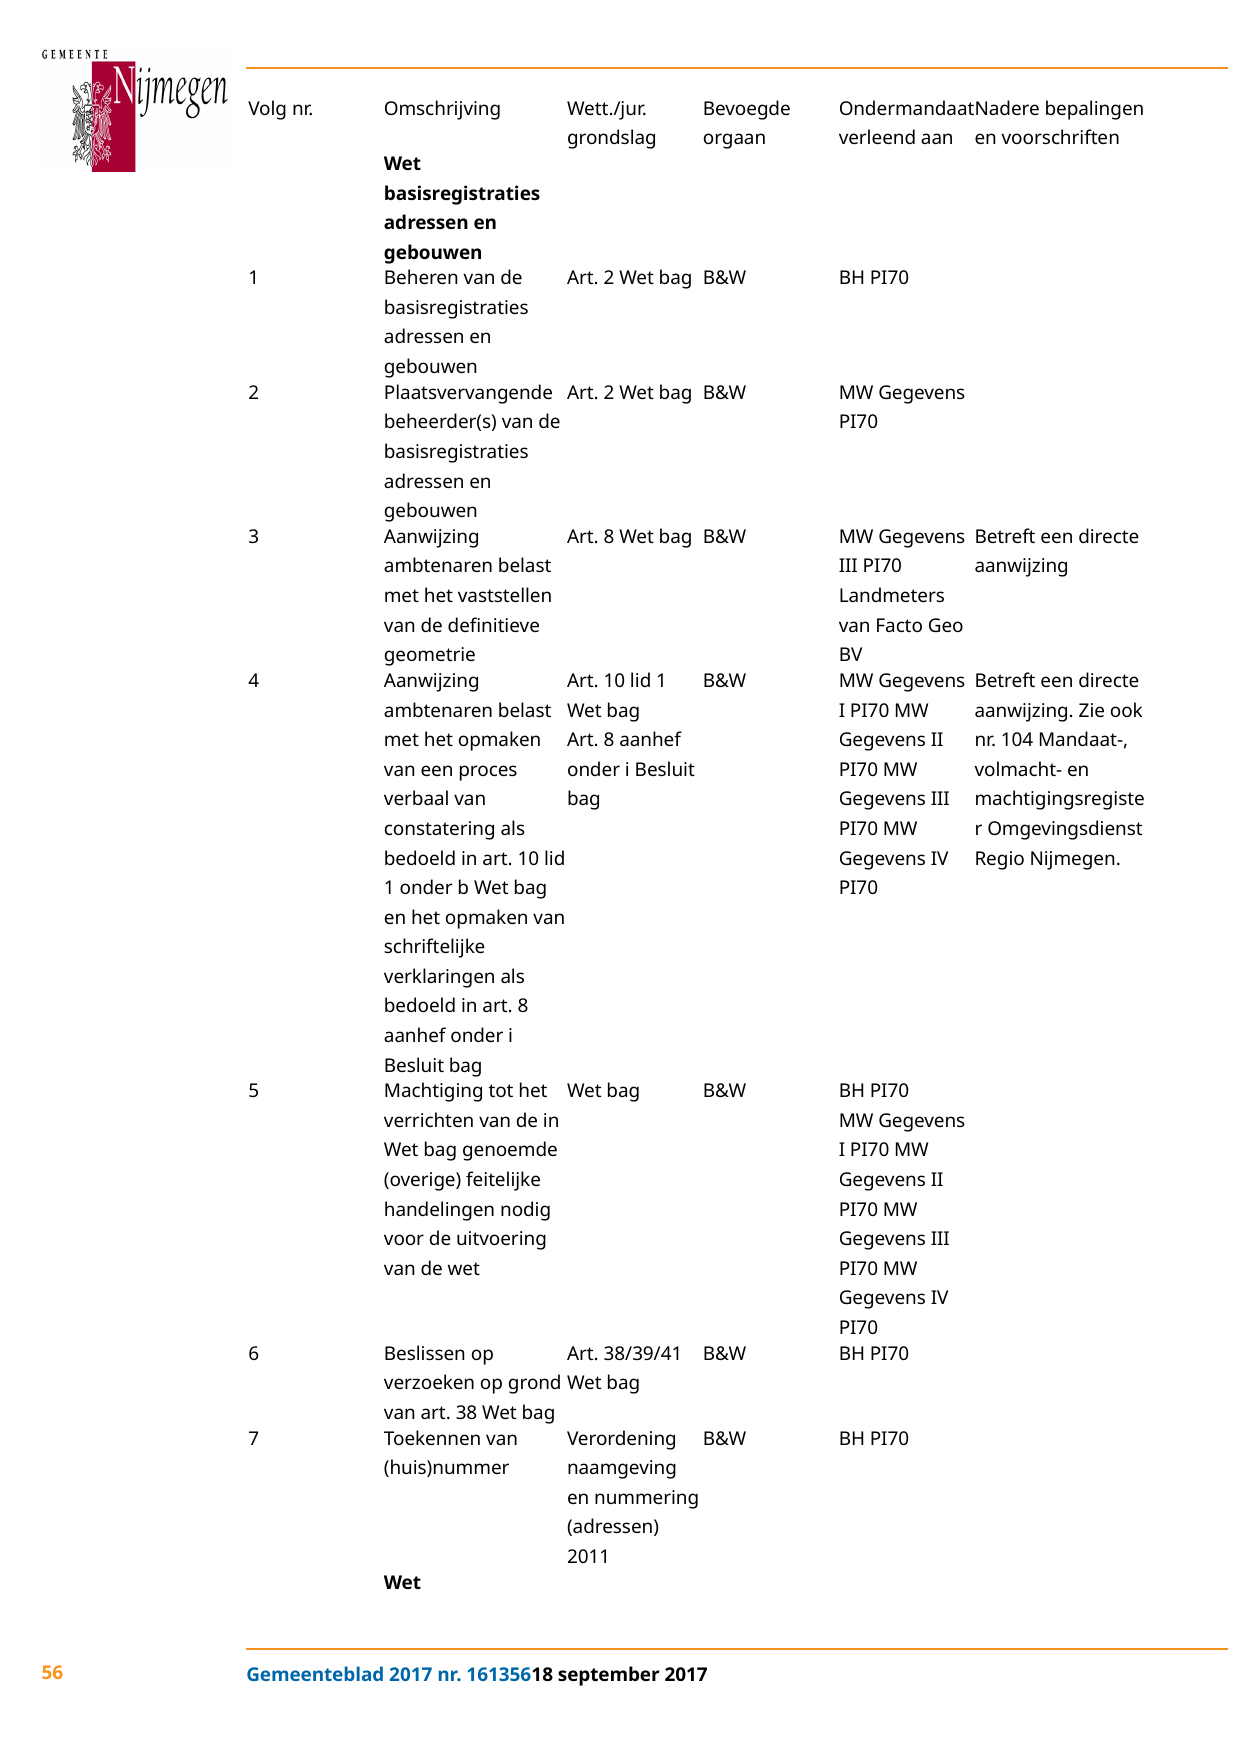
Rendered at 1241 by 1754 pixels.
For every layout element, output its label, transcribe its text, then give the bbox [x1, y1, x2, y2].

table_cell 2 [248, 379, 384, 523]
table_cell [839, 150, 974, 264]
table_cell [703, 1569, 838, 1594]
table_cell Art. 2 Wet bag [567, 265, 703, 379]
table_cell [248, 150, 384, 264]
table_cell BH PI70 [839, 1340, 974, 1425]
table_cell B&W [703, 523, 838, 667]
table_cell [974, 1569, 1152, 1594]
table_cell [974, 379, 1152, 523]
table_cell MW Gegevens III PI70 Landmeters van Facto Geo BV [839, 523, 974, 667]
table_cell Art. 8 Wet bag [567, 523, 703, 667]
table_cell [974, 1078, 1152, 1340]
table_cell B&W [703, 379, 838, 523]
table_cell [567, 150, 703, 264]
table_cell Aanwijzing ambtenaren belast met het opmaken van een proces verbaal van constatering als bedoeld in art. 10 lid 1 onder b Wet bag en het opmaken van schriftelijke verklaringen als bedoeld in art. 8 aanhef onder i Besluit bag [384, 667, 567, 1077]
table_cell B&W [703, 1425, 838, 1569]
table_cell [974, 265, 1152, 379]
table_cell MW Gegevens I PI70 MW Gegevens II PI70 MW Gegevens III PI70 MW Gegevens IV PI70 [839, 667, 974, 1077]
table_cell [974, 1425, 1152, 1569]
table_cell B&W [703, 265, 838, 379]
table_cell Toekennen van (huis)nummer [384, 1425, 567, 1569]
table_header Volg nr. [248, 95, 384, 150]
table_cell 6 [248, 1340, 384, 1425]
table_cell Betreft een directe aanwijzing [974, 523, 1152, 667]
table_cell Art. 38/39/41 Wet bag [567, 1340, 703, 1425]
table_cell Art. 2 Wet bag [567, 379, 703, 523]
table_header Omschrijving [384, 95, 567, 150]
table_cell B&W [703, 667, 838, 1077]
table_header Bevoegde orgaan [703, 95, 838, 150]
table_cell 1 [248, 265, 384, 379]
table_cell [567, 1569, 703, 1594]
table_cell BH PI70 MW Gegevens I PI70 MW Gegevens II PI70 MW Gegevens III PI70 MW Gegevens IV PI70 [839, 1078, 974, 1340]
table_cell 3 [248, 523, 384, 667]
table_cell 7 [248, 1425, 384, 1569]
table_cell [248, 1569, 384, 1594]
table_cell Machtiging tot het verrichten van de in Wet bag genoemde (overige) feitelijke handelingen nodig voor de uitvoering van de wet [384, 1078, 567, 1340]
table_cell Verordening naamgeving en nummering (adressen) 2011 [567, 1425, 703, 1569]
table_cell Aanwijzing ambtenaren belast met het vaststellen van de definitieve geometrie [384, 523, 567, 667]
table_cell Plaatsvervangende beheerder(s) van de basisregistraties adressen en gebouwen [384, 379, 567, 523]
table_header Ondermandaat verleend aan [839, 95, 974, 150]
table_cell Wet basisregistraties adressen en gebouwen [384, 150, 567, 264]
table_cell BH PI70 [839, 265, 974, 379]
table_cell Wet [384, 1569, 567, 1594]
table_header Nadere bepalingen en voorschriften [974, 95, 1152, 150]
table_cell Art. 10 lid 1 Wet bag Art. 8 aanhef onder i Besluit bag [567, 667, 703, 1077]
table_cell [974, 1340, 1152, 1425]
table_cell 4 [248, 667, 384, 1077]
table_header Wett./jur. grondslag [567, 95, 703, 150]
table_cell MW Gegevens PI70 [839, 379, 974, 523]
table_cell Beslissen op verzoeken op grond van art. 38 Wet bag [384, 1340, 567, 1425]
table_cell Beheren van de basisregistraties adressen en gebouwen [384, 265, 567, 379]
table_cell Betreft een directe aanwijzing. Zie ook nr. 104 Mandaat-, volmacht- en machtigingsregister Omgevingsdienst Regio Nijmegen. [974, 667, 1152, 1077]
table_cell B&W [703, 1340, 838, 1425]
table_cell [839, 1569, 974, 1594]
table_cell [974, 150, 1152, 264]
table_cell Wet bag [567, 1078, 703, 1340]
table_cell BH PI70 [839, 1425, 974, 1569]
table_cell [703, 150, 838, 264]
picture [41, 47, 231, 172]
table_cell B&W [703, 1078, 838, 1340]
table_cell 5 [248, 1078, 384, 1340]
